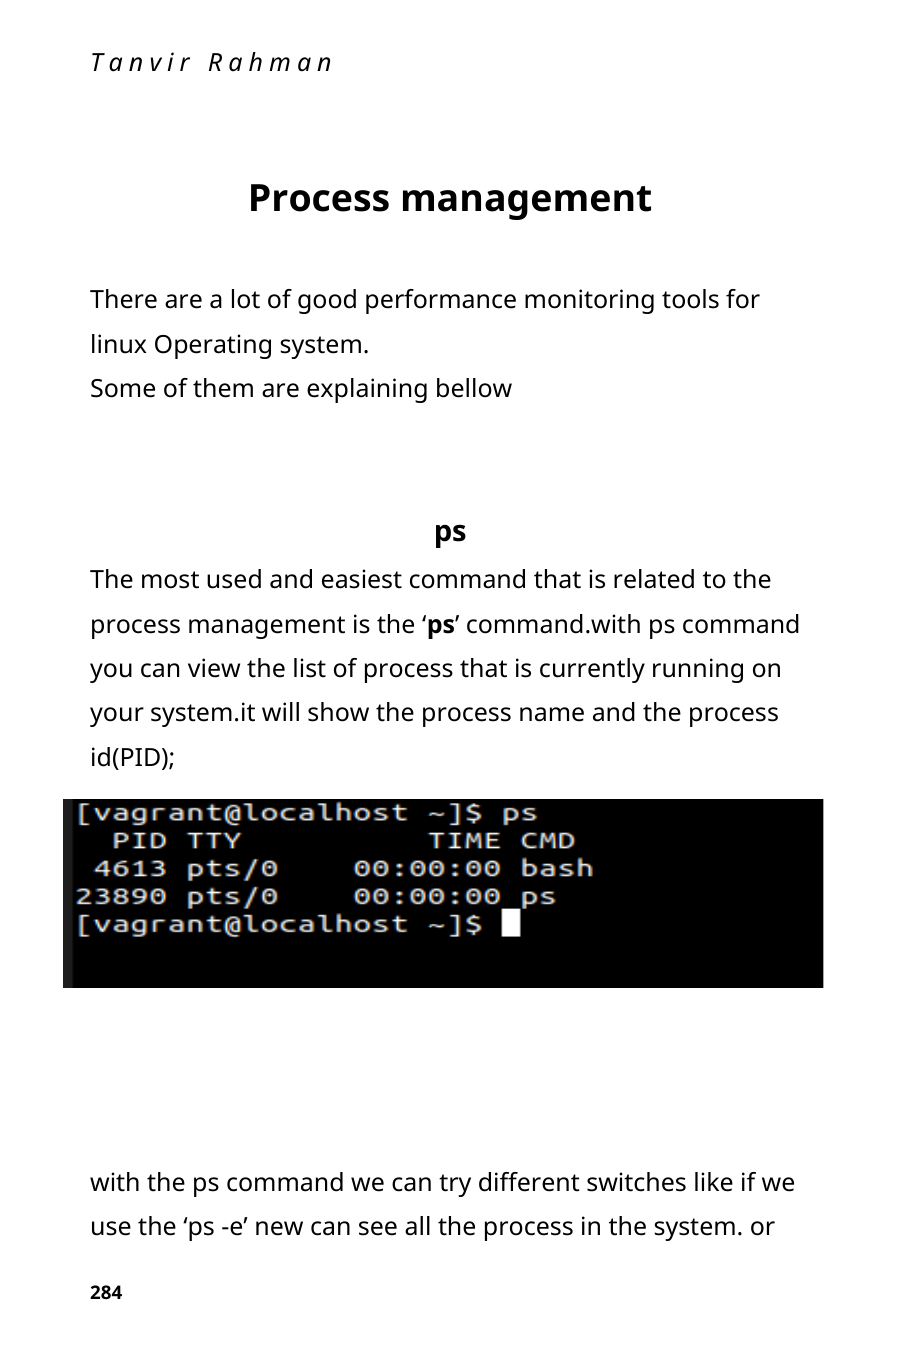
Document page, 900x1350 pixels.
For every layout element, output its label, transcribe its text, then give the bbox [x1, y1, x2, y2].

text ps [90, 511, 810, 550]
text There are a lot of good performance monitoring tools for linux Operating system. [90, 282, 810, 360]
text Process management [90, 171, 810, 222]
text Some of them are explaining bellow [90, 371, 810, 404]
text The most used and easiest command that is related to the process management is the ‘ps’ command.with ps command you can view the list of process that is currently running on your system.it will show the process name and the process id(PID); [90, 562, 810, 773]
text with the ps command we can try different switches like if we use the ‘ps -e’ new can see all the process in the system. or [90, 1164, 810, 1243]
picture [63, 799, 824, 988]
